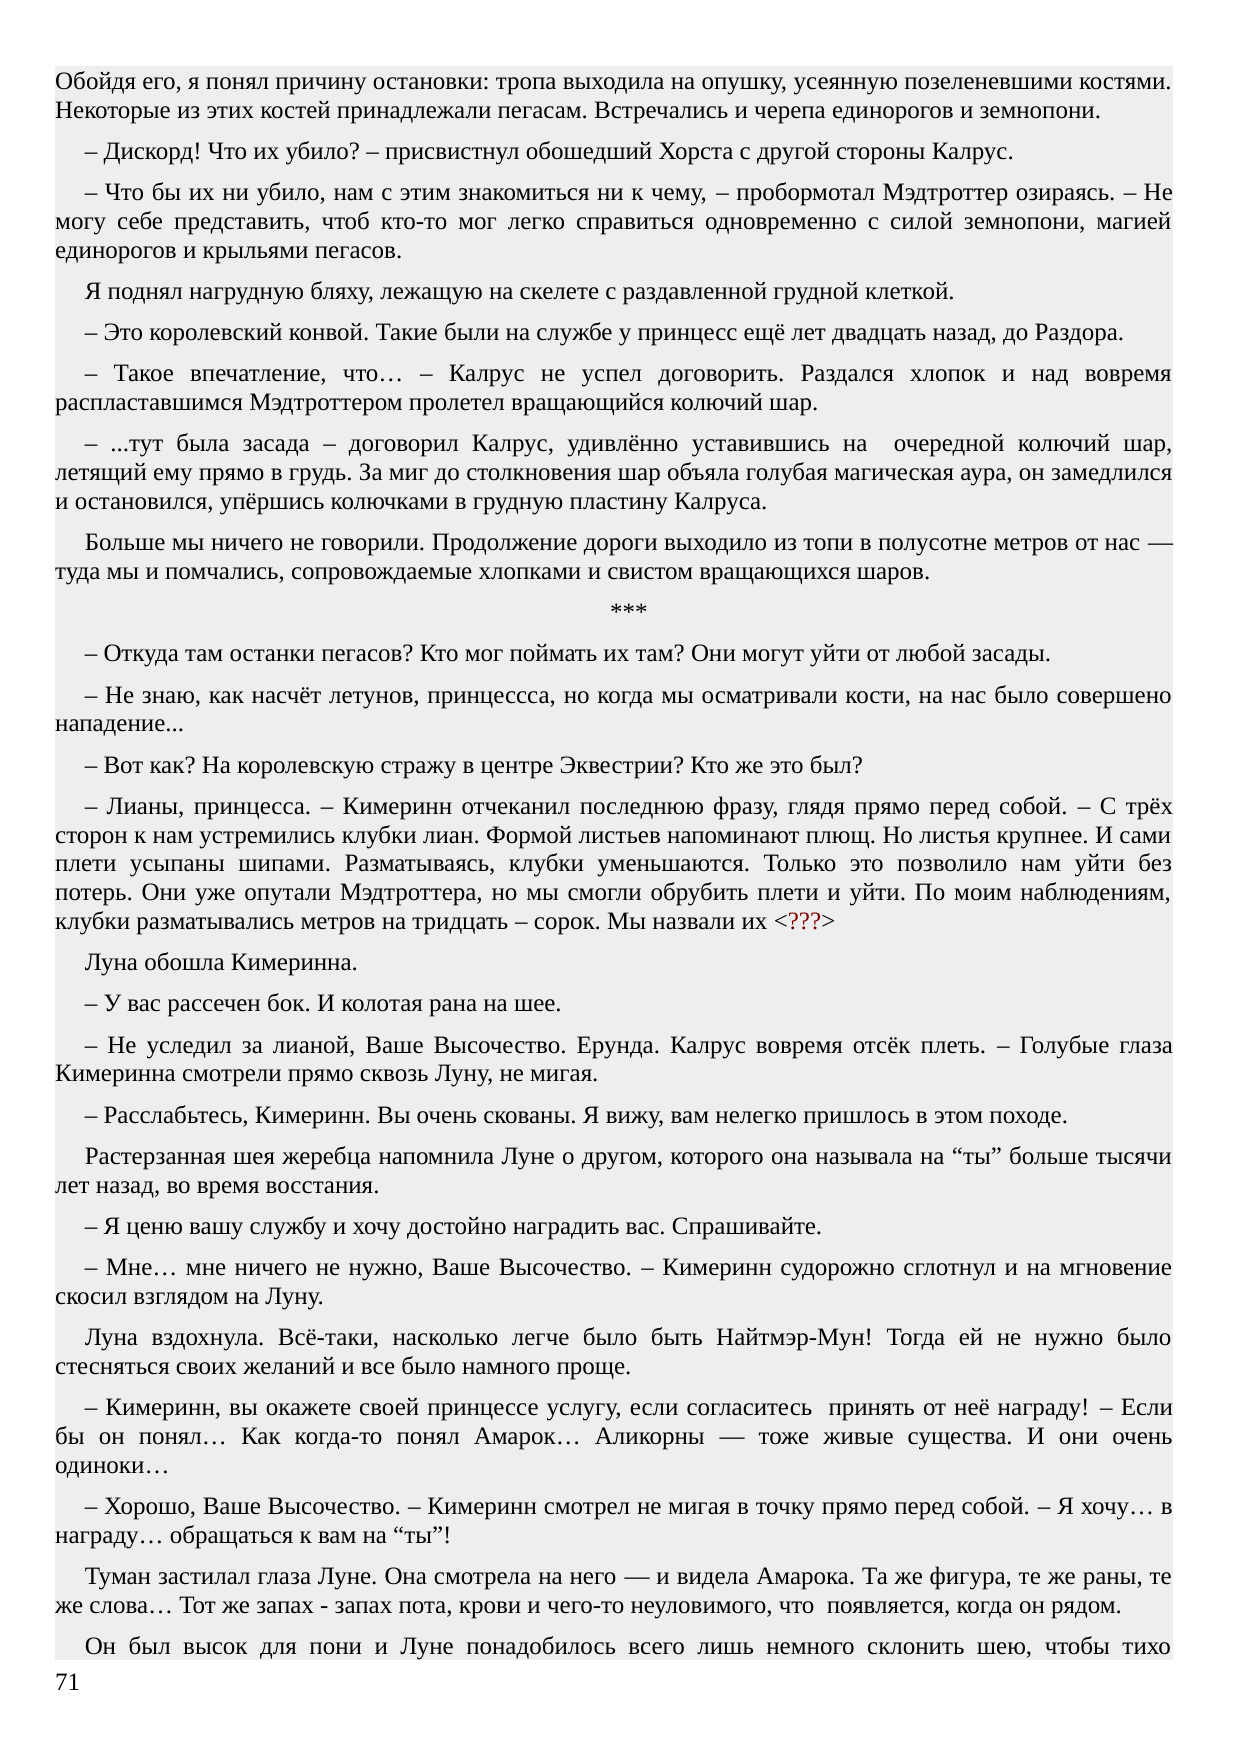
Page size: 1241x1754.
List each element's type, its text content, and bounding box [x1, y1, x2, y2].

text – У вас рассечен бок. И колотая рана на шее. [55, 988, 1173, 1017]
text – Вот как? На королевскую стражу в центре Эквестрии? Кто же это был? [55, 750, 1173, 778]
text – Дискорд! Что их убило? – присвистнул обошедший Хорста с другой стороны Калрус. [55, 136, 1173, 165]
text Растерзанная шея жеребца напомнила Луне о другом, которого она называла на “ты” больше тысячи лет назад, во время восстания. [55, 1141, 1173, 1198]
text – Расслабьтесь, Кимеринн. Вы очень скованы. Я вижу, вам нелегко пришлось в этом походе. [55, 1100, 1173, 1128]
text – Мне… мне ничего не нужно, Ваше Высочество. – Кимеринн судорожно сглотнул и на мгновение скосил взглядом на Луну. [55, 1252, 1173, 1310]
text Больше мы ничего не говорили. Продолжение дороги выходило из топи в полусотне метров от нас — туда мы и помчались, сопровождаемые хлопками и свистом вращающихся шаров. [55, 527, 1173, 585]
text – Лианы, принцесса. – Кимеринн отчеканил последнюю фразу, глядя прямо перед собой. – С трёх сторон к нам устремились клубки лиан. Формой листьев напоминают плющ. Но листья крупнее. И сами плети усыпаны шипами. Разматываясь, клубки уменьшаются. Только это позволило нам уйти без потерь. Они уже опутали Мэдтроттера, но мы смогли обрубить плети и уйти. По моим наблюдениям, клубки разматывались метров на тридцать – сорок. Мы назвали их <???> [55, 791, 1173, 935]
text – Не уследил за лианой, Ваше Высочество. Ерунда. Калрус вовремя отсёк плеть. – Голубые глаза Кимеринна смотрели прямо сквозь Луну, не мигая. [55, 1030, 1173, 1087]
text Я поднял нагрудную бляху, лежащую на скелете с раздавленной грудной клеткой. [55, 276, 1173, 305]
text *** [55, 597, 1173, 626]
text – Я ценю вашу службу и хочу достойно наградить вас. Спрашивайте. [55, 1211, 1173, 1240]
text – Хорошо, Ваше Высочество. – Кимеринн смотрел не мигая в точку прямо перед собой. – Я хочу… в награду… обращаться к вам на “ты”! [55, 1491, 1173, 1548]
text – Не знаю, как насчёт летунов, принцессса, но когда мы осматривали кости, на нас было совершено нападение... [55, 680, 1173, 737]
text Обойдя его, я понял причину остановки: тропа выходила на опушку, усеянную позеленевшими костями. Некоторые из этих костей принадлежали пегасам. Встречались и черепа единорогов и земнопони. [55, 66, 1173, 123]
text – Это королевский конвой. Такие были на службе у принцесс ещё лет двадцать назад, до Раздора. [55, 317, 1173, 346]
text Луна обошла Кимеринна. [55, 947, 1173, 976]
text – Кимеринн, вы окажете своей принцессе услугу, если согласитесь принять от неё награду! – Если бы он понял… Как когда-то понял Амарок… Аликорны — тоже живые существа. И они очень одиноки… [55, 1392, 1173, 1478]
text – ...тут была засада – договорил Калрус, удивлённо уставившись на очередной колючий шар, летящий ему прямо в грудь. За миг до столкновения шар объяла голубая магическая аура, он замедлился и остановился, упёршись колючками в грудную пластину Калруса. [55, 428, 1173, 515]
text Луна вздохнула. Всё-таки, насколько легче было быть Найтмэр-Мун! Тогда ей не нужно было стесняться своих желаний и все было намного проще. [55, 1322, 1173, 1380]
text – Такое впечатление, что… – Калрус не успел договорить. Раздался хлопок и над вовремя распластавшимся Мэдтроттером пролетел вращающийся колючий шар. [55, 358, 1173, 416]
text Он был высок для пони и Луне понадобилось всего лишь немного склонить шею, чтобы тихо [55, 1631, 1173, 1660]
text – Откуда там останки пегасов? Кто мог поймать их там? Они могут уйти от любой засады. [55, 638, 1173, 667]
text – Что бы их ни убило, нам с этим знакомиться ни к чему, – пробормотал Мэдтроттер озираясь. – Не могу себе представить, чтоб кто-то мог легко справиться одновременно с силой земнопони, магией единорогов и крыльями пегасов. [55, 177, 1173, 263]
text Туман застилал глаза Луне. Она смотрела на него — и видела Амарока. Та же фигура, те же раны, те же слова… Тот же запах - запах пота, крови и чего-то неуловимого, что появляется, когда он рядом. [55, 1561, 1173, 1618]
